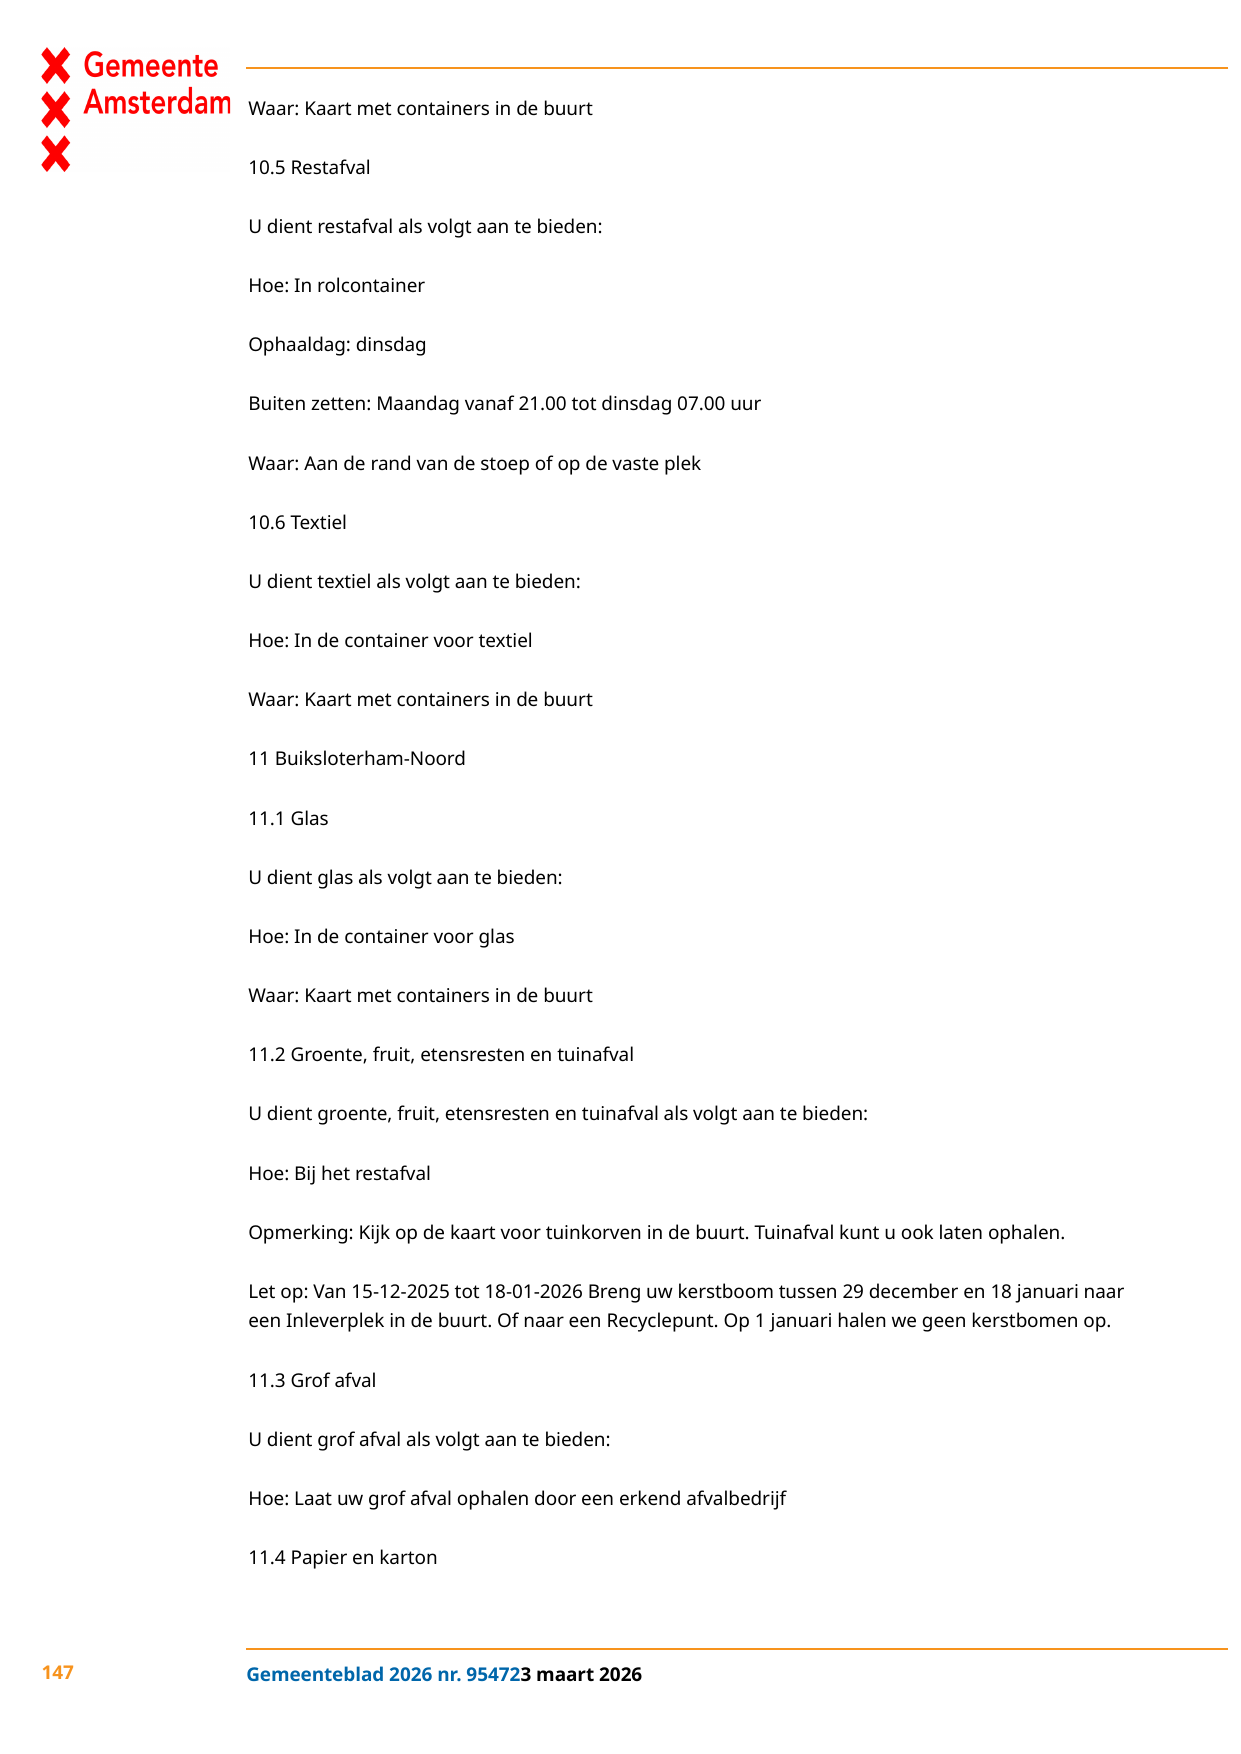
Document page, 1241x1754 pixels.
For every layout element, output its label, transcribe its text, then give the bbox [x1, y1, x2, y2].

text 10.6 Textiel [248, 509, 1152, 535]
text Hoe: In rolcontainer [248, 272, 1152, 298]
text U dient grof afval als volgt aan te bieden: [248, 1426, 1152, 1452]
text Hoe: Bij het restafval [248, 1160, 1152, 1186]
text Hoe: In de container voor glas [248, 923, 1152, 949]
text Waar: Kaart met containers in de buurt [248, 686, 1152, 712]
text 11.1 Glas [248, 805, 1152, 831]
text 11.4 Papier en karton [248, 1544, 1152, 1570]
text Waar: Aan de rand van de stoep of op de vaste plek [248, 450, 1152, 476]
text 11.2 Groente, fruit, etensresten en tuinafval [248, 1041, 1152, 1067]
text Buiten zetten: Maandag vanaf 21.00 tot dinsdag 07.00 uur [248, 391, 1152, 416]
text Opmerking: Kijk op de kaart voor tuinkorven in de buurt. Tuinafval kunt u ook laten ophalen. [248, 1219, 1152, 1245]
text U dient textiel als volgt aan te bieden: [248, 568, 1152, 594]
text Let op: Van 15-12-2025 tot 18-01-2026 Breng uw kerstboom tussen 29 december en 18 januari naar een Inleverplek in de buurt. Of naar een Recyclepunt. Op 1 januari halen we geen kerstbomen op. [248, 1278, 1152, 1333]
text Waar: Kaart met containers in de buurt [248, 982, 1152, 1008]
text 11 Buiksloterham-Noord [248, 746, 1152, 771]
text U dient restafval als volgt aan te bieden: [248, 213, 1152, 239]
text U dient glas als volgt aan te bieden: [248, 864, 1152, 890]
text U dient groente, fruit, etensresten en tuinafval als volgt aan te bieden: [248, 1101, 1152, 1126]
text Hoe: Laat uw grof afval ophalen door een erkend afvalbedrijf [248, 1485, 1152, 1511]
picture [41, 47, 231, 172]
text 11.3 Grof afval [248, 1367, 1152, 1393]
text Hoe: In de container voor textiel [248, 627, 1152, 653]
text 10.5 Restafval [248, 154, 1152, 180]
text Ophaaldag: dinsdag [248, 331, 1152, 357]
text Waar: Kaart met containers in de buurt [248, 95, 1152, 121]
